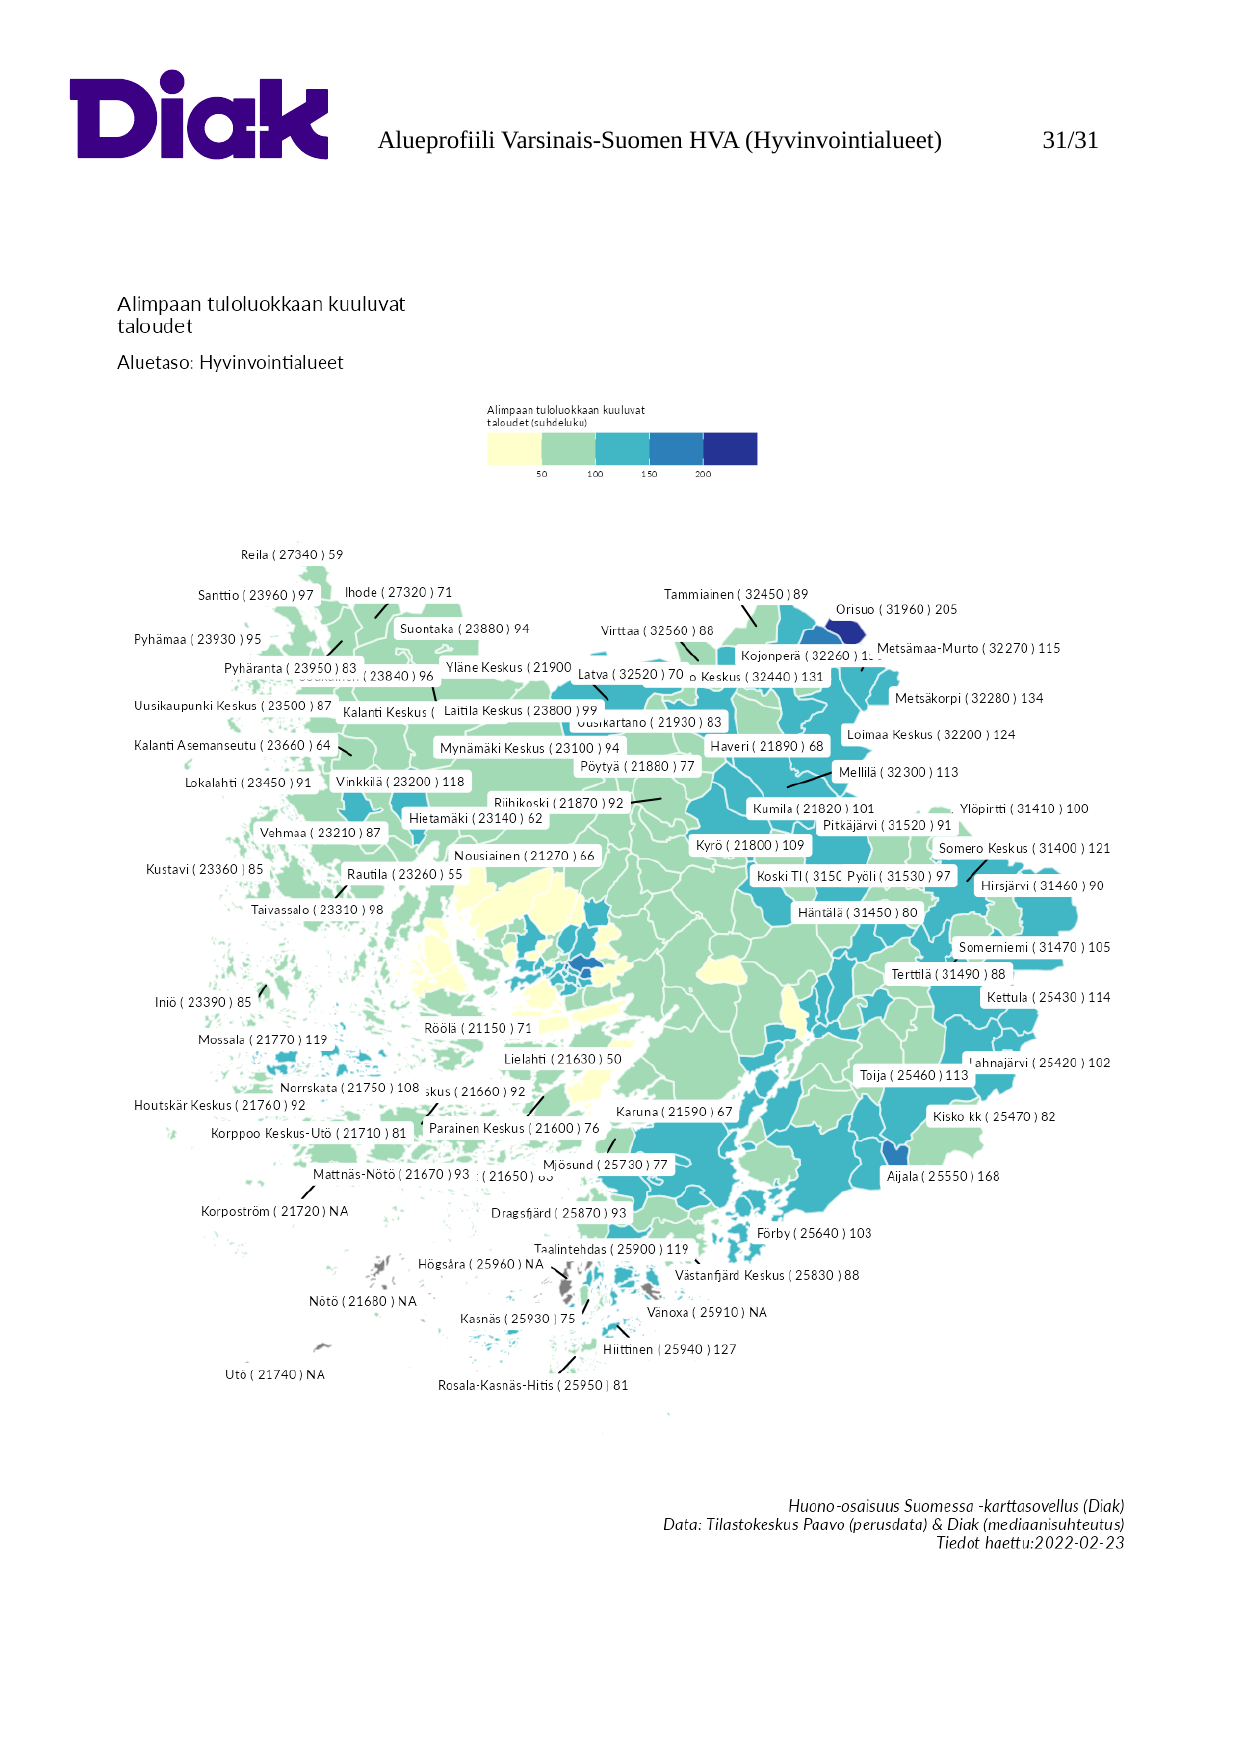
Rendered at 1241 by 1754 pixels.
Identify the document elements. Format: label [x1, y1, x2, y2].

picture [61, 196, 1179, 1651]
